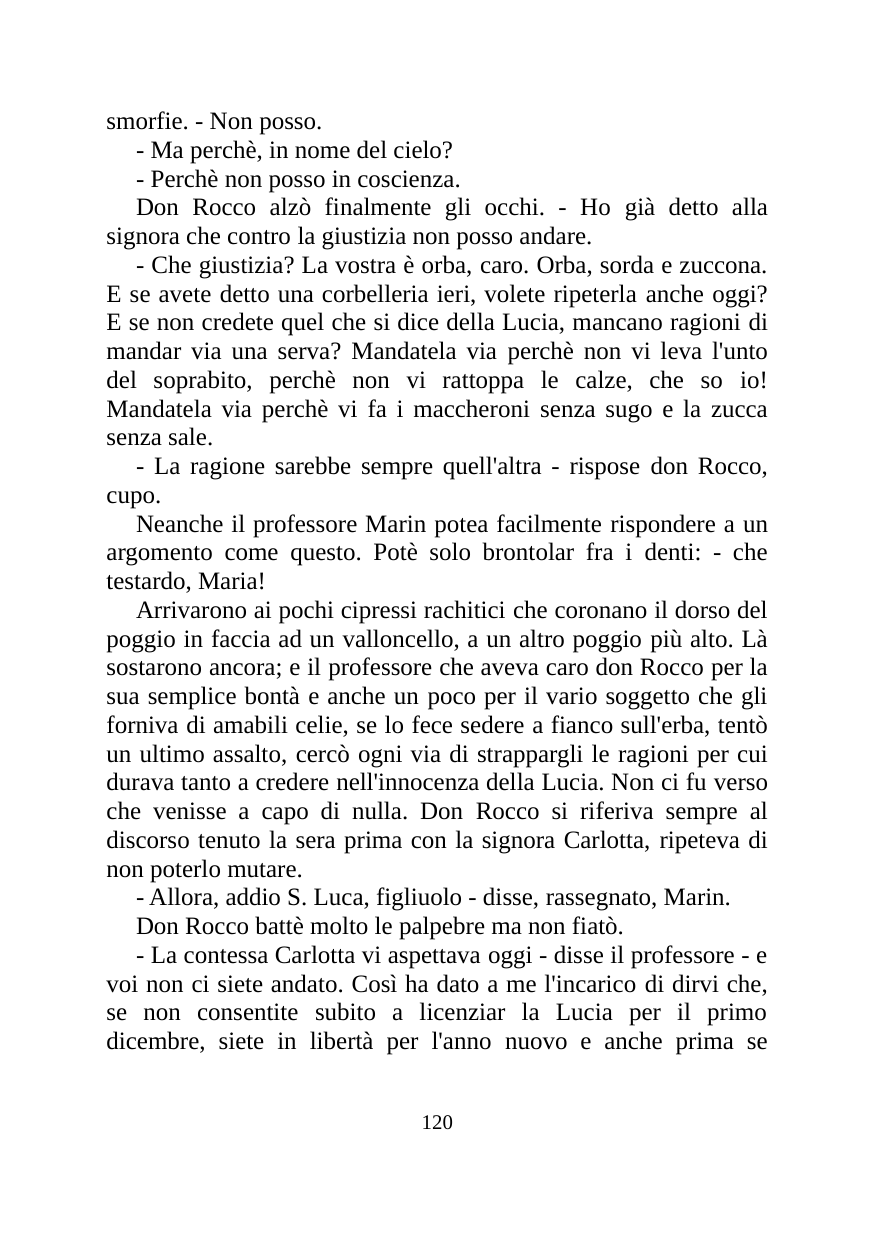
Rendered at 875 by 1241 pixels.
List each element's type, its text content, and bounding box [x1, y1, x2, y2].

text smorfie. - Non posso. [106, 106, 768, 135]
text - Perchè non posso in coscienza. [106, 164, 768, 192]
text - Che giustizia? La vostra è orba, caro. Orba, sorda e zuccona. E se avete detto una corbelleria ieri, volete ripeterla anche oggi? E se non credete quel che si dice della Lucia, mancano ragioni di mandar via una serva? Mandatela via perchè non vi leva l'unto del soprabito, perchè non vi rattoppa le calze, che so io! Mandatela via perchè vi fa i maccheroni senza sugo e la zucca senza sale. [106, 250, 768, 451]
text - Ma perchè, in nome del cielo? [106, 135, 768, 164]
text Arrivarono ai pochi cipressi rachitici che coronano il dorso del poggio in faccia ad un valloncello, a un altro poggio più alto. Là sostarono ancora; e il professore che aveva caro don Rocco per la sua semplice bontà e anche un poco per il vario soggetto che gli forniva di amabili celie, se lo fece sedere a fianco sull'erba, tentò un ultimo assalto, cercò ogni via di strappargli le ragioni per cui durava tanto a credere nell'innocenza della Lucia. Non ci fu verso che venisse a capo di nulla. Don Rocco si riferiva sempre al discorso tenuto la sera prima con la signora Carlotta, ripeteva di non poterlo mutare. [106, 595, 768, 882]
text Don Rocco alzò finalmente gli occhi. - Ho già detto alla signora che contro la giustizia non posso andare. [106, 192, 768, 250]
text Neanche il professore Marin potea facilmente rispondere a un argomento come questo. Potè solo brontolar fra i denti: - che testardo, Maria! [106, 509, 768, 595]
text - Allora, addio S. Luca, figliuolo - disse, rassegnato, Marin. [106, 882, 768, 911]
text - La contessa Carlotta vi aspettava oggi - disse il professore - e voi non ci siete andato. Così ha dato a me l'incarico di dirvi che, se non consentite subito a licenziar la Lucia per il primo dicembre, siete in libertà per l'anno nuovo e anche prima se [106, 940, 768, 1055]
text - La ragione sarebbe sempre quell'altra - rispose don Rocco, cupo. [106, 451, 768, 509]
text Don Rocco battè molto le palpebre ma non fiatò. [106, 911, 768, 940]
